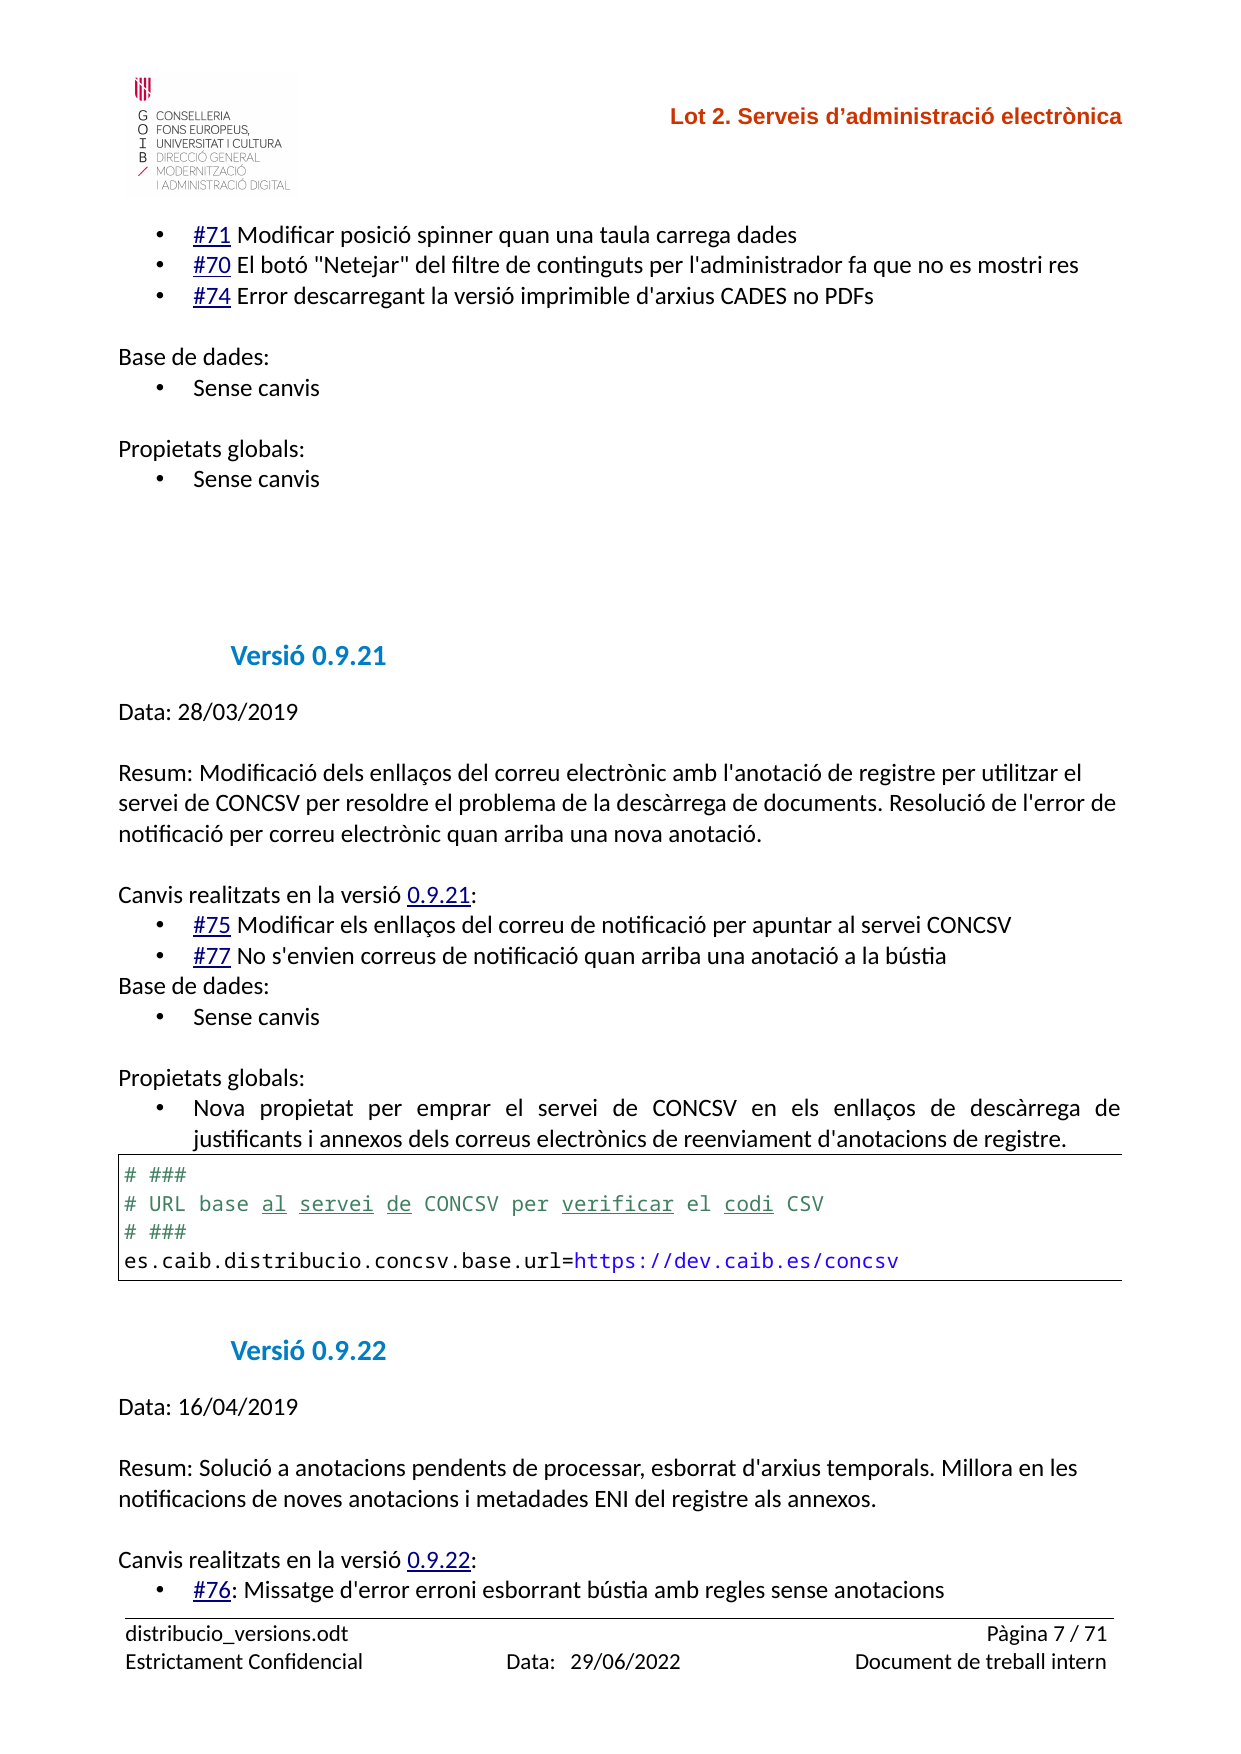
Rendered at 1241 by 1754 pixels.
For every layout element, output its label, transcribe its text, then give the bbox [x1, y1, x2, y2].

text Resum: Solució a anotacions pendents de processar, esborrat d'arxius temporals. Millora en les notificacions de noves anotacions i metadades ENI del registre als annexos. [118, 1452, 1122, 1513]
text Propietats globals: [118, 1062, 1122, 1093]
text Canvis realitzats en la versió 0.9.22: [118, 1544, 1122, 1574]
list Sense canvis [156, 372, 1122, 402]
table_header # ### # URL base al servei de CONCSV per verificar el codi CSV # ### es.caib.distribucio.concsv.base.url=https://dev.caib.es/concsv [119, 1155, 1122, 1280]
text Resum: Modificació dels enllaços del correu electrònic amb l'anotació de registre per utilitzar el servei de CONCSV per resoldre el problema de la descàrrega de documents. Resolució de l'error de notificació per correu electrònic quan arriba una nova anotació. [118, 757, 1122, 848]
list #76: Missatge d'error erroni esborrant bústia amb regles sense anotacions [156, 1574, 1122, 1605]
list #71 Modificar posició spinner quan una taula carrega dades [156, 219, 1122, 250]
list #77 No s'envien correus de notificació quan arriba una anotació a la bústia [156, 940, 1122, 971]
text Base de dades: [118, 341, 1122, 372]
list #70 El botó "Netejar" del filtre de continguts per l'administrador fa que no es mostri res [156, 250, 1122, 280]
text Base de dades: [118, 971, 1122, 1001]
list #75 Modificar els enllaços del correu de notificació per apuntar al servei CONCSV [156, 909, 1122, 940]
picture [126, 70, 299, 197]
list Nova propietat per emprar el servei de CONCSV en els enllaços de descàrrega de justificants i annexos dels correus electrònics de reenviament d'anotacions de registre. [156, 1093, 1122, 1154]
list #74 Error descarregant la versió imprimible d'arxius CADES no PDFs [156, 280, 1122, 311]
list Sense canvis [156, 1001, 1122, 1032]
subtitle Versió 0.9.22 [153, 1332, 1122, 1368]
text Data: 28/03/2019 [118, 696, 1122, 726]
text Data: 16/04/2019 [118, 1391, 1122, 1422]
list Sense canvis [156, 463, 1122, 494]
text Canvis realitzats en la versió 0.9.21: [118, 879, 1122, 909]
subtitle Versió 0.9.21 [153, 637, 1122, 672]
text Propietats globals: [118, 433, 1122, 463]
